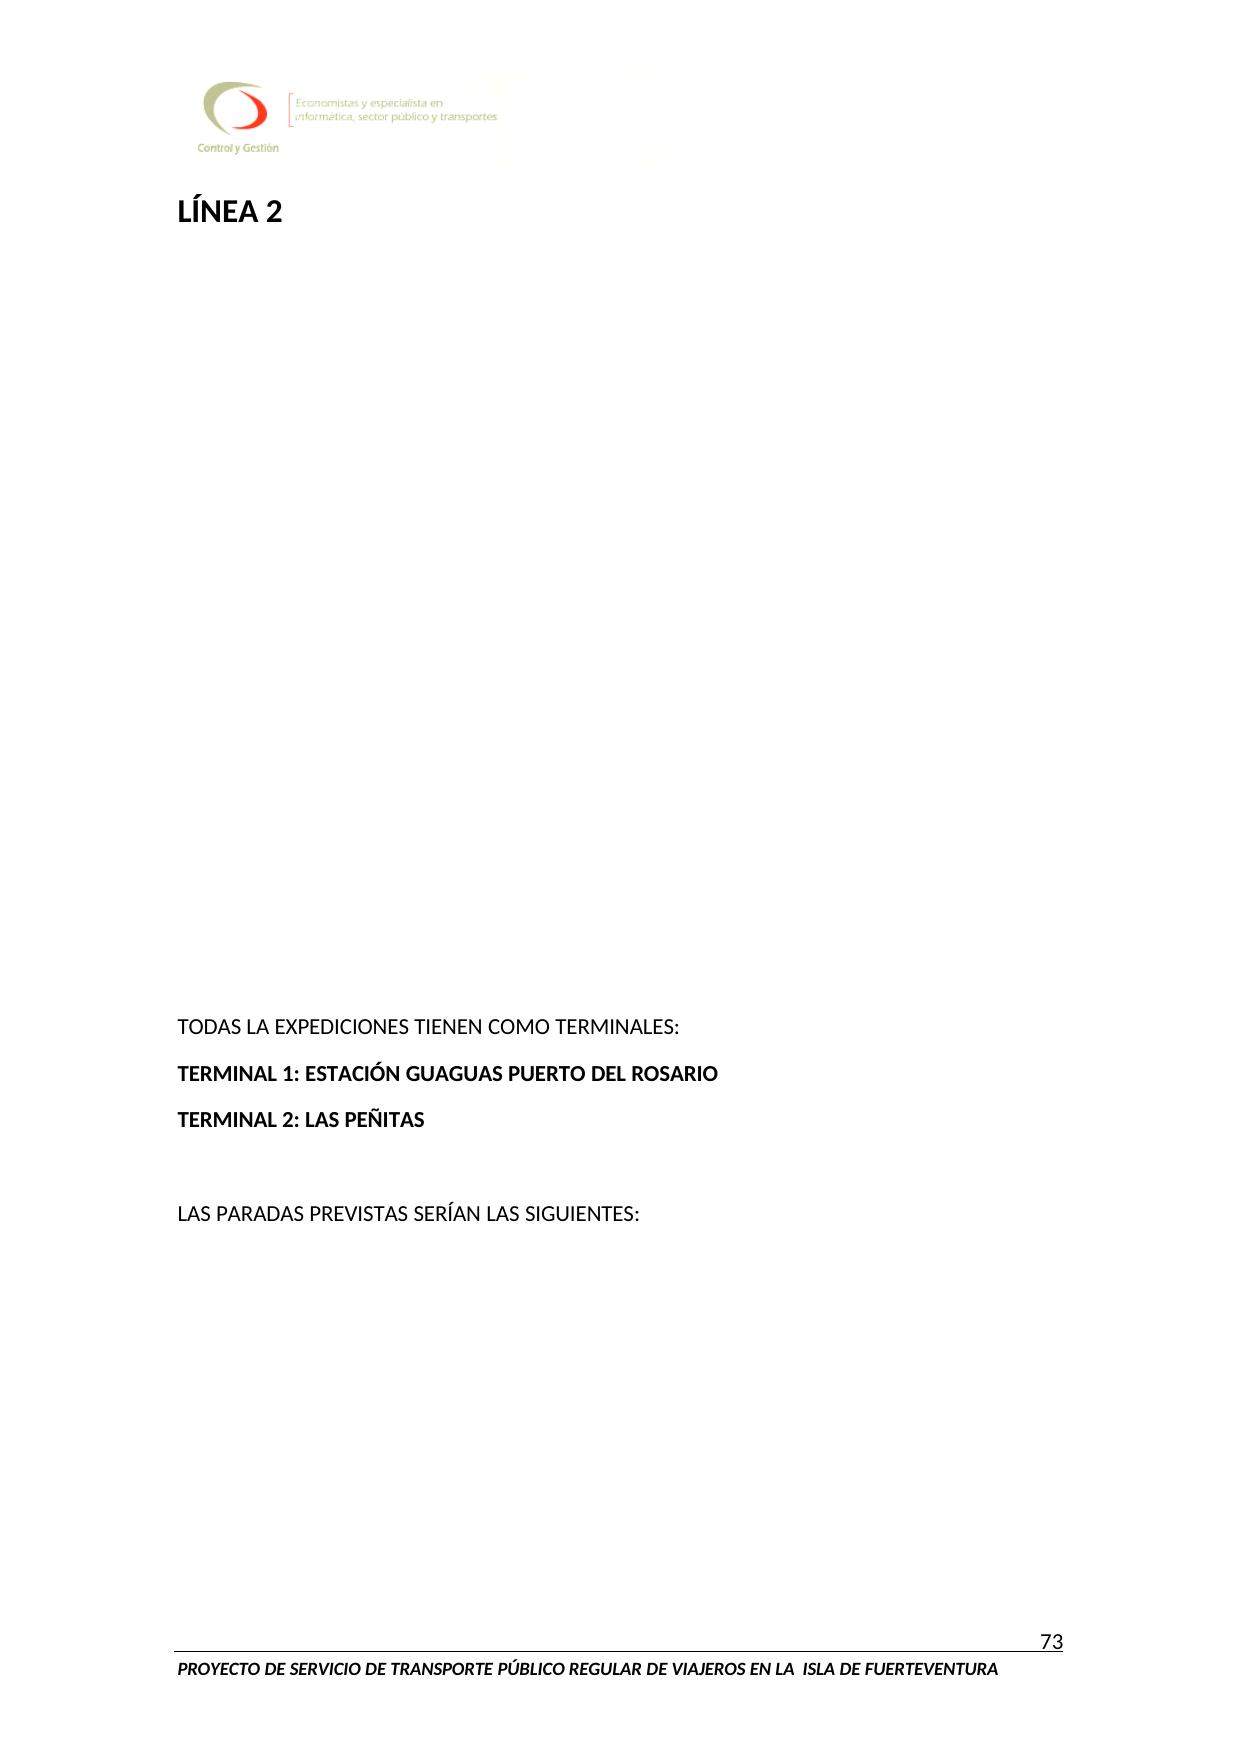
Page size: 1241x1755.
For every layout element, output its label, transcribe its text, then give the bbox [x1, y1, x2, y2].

text LAS PARADAS PREVISTAS SERÍAN LAS SIGUIENTES: [177, 1199, 1074, 1227]
text TODAS LA EXPEDICIONES TIENEN COMO TERMINALES: TERMINAL 1: ESTACIÓN GUAGUAS PUERTO DEL ROSARIO TERMINAL 2: LAS PEÑITAS [177, 1012, 772, 1133]
subtitle LÍNEA 2 [177, 190, 1074, 231]
